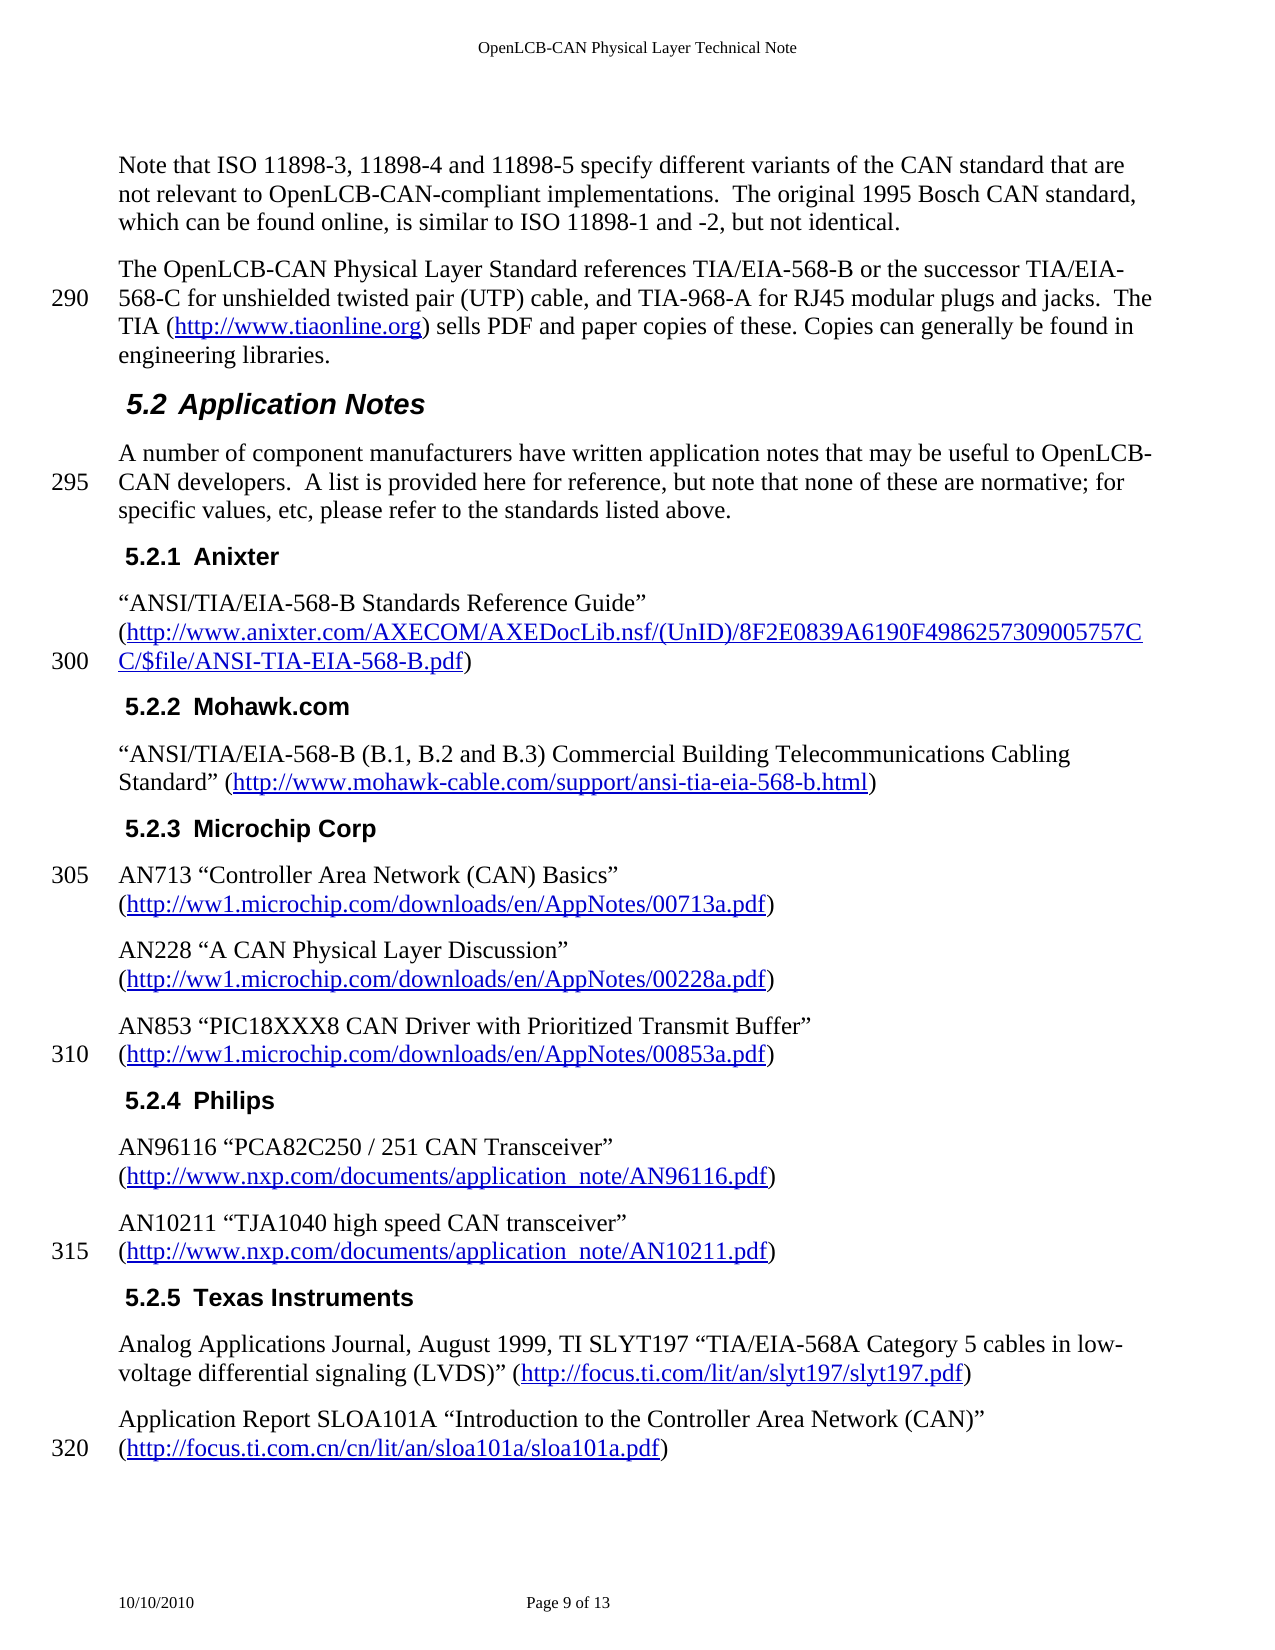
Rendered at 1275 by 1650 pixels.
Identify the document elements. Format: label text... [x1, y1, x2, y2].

subtitle Anixter [118, 542, 1157, 571]
subtitle Philips [118, 1086, 1157, 1115]
text AN96116 “PCA82C250 / 251 CAN Transceiver” (http://www.nxp.com/documents/application_note/AN96116.pdf) [118, 1132, 1157, 1190]
subtitle Microchip Corp [118, 814, 1157, 843]
text AN713 “Controller Area Network (CAN) Basics” (http://ww1.microchip.com/downloads/en/AppNotes/00713a.pdf) [118, 860, 1157, 918]
text AN853 “PIC18XXX8 CAN Driver with Prioritized Transmit Buffer” (http://ww1.microchip.com/downloads/en/AppNotes/00853a.pdf) [118, 1011, 1157, 1068]
text The OpenLCB-CAN Physical Layer Standard references TIA/EIA-568-B or the successor TIA/EIA- 568-C for unshielded twisted pair (UTP) cable, and TIA-968-A for RJ45 modular plugs and jacks. The TIA (http://www.tiaonline.org) sells PDF and paper copies of these. Copies can generally be found in engineering libraries. [118, 254, 1157, 369]
text Application Report SLOA101A “Introduction to the Controller Area Network (CAN)” (http://focus.ti.com.cn/cn/lit/an/sloa101a/sloa101a.pdf) [118, 1404, 1157, 1462]
text “ANSI/TIA/EIA-568-B (B.1, B.2 and B.3) Commercial Building Telecommunications Cabling Standard” (http://www.mohawk-cable.com/support/ansi-tia-eia-568-b.html) [118, 739, 1157, 796]
text “ANSI/TIA/EIA-568-B Standards Reference Guide” (http://www.anixter.com/AXECOM/AXEDocLib.nsf/(UnID)/8F2E0839A6190F4986257309005757CC/$file/ANSI-TIA-EIA-568-B.pdf) [118, 588, 1157, 674]
text A number of component manufacturers have written application notes that may be useful to OpenLCB-CAN developers. A list is provided here for reference, but note that none of these are normative; for specific values, etc, please refer to the standards listed above. [118, 438, 1157, 524]
subtitle Texas Instruments [118, 1283, 1157, 1312]
text Note that ISO 11898-3, 11898-4 and 11898-5 specify different variants of the CAN standard that are not relevant to OpenLCB-CAN-compliant implementations. The original 1995 Bosch CAN standard, which can be found online, is similar to ISO 11898-1 and -2, but not identical. [118, 150, 1157, 236]
subtitle Application Notes [118, 387, 1157, 420]
text Analog Applications Journal, August 1999, TI SLYT197 “TIA/EIA-568A Category 5 cables in low-voltage differential signaling (LVDS)” (http://focus.ti.com/lit/an/slyt197/slyt197.pdf) [118, 1329, 1157, 1387]
subtitle Mohawk.com [118, 692, 1157, 721]
text AN10211 “TJA1040 high speed CAN transceiver” (http://www.nxp.com/documents/application_note/AN10211.pdf) [118, 1208, 1157, 1265]
text AN228 “A CAN Physical Layer Discussion” (http://ww1.microchip.com/downloads/en/AppNotes/00228a.pdf) [118, 936, 1157, 993]
